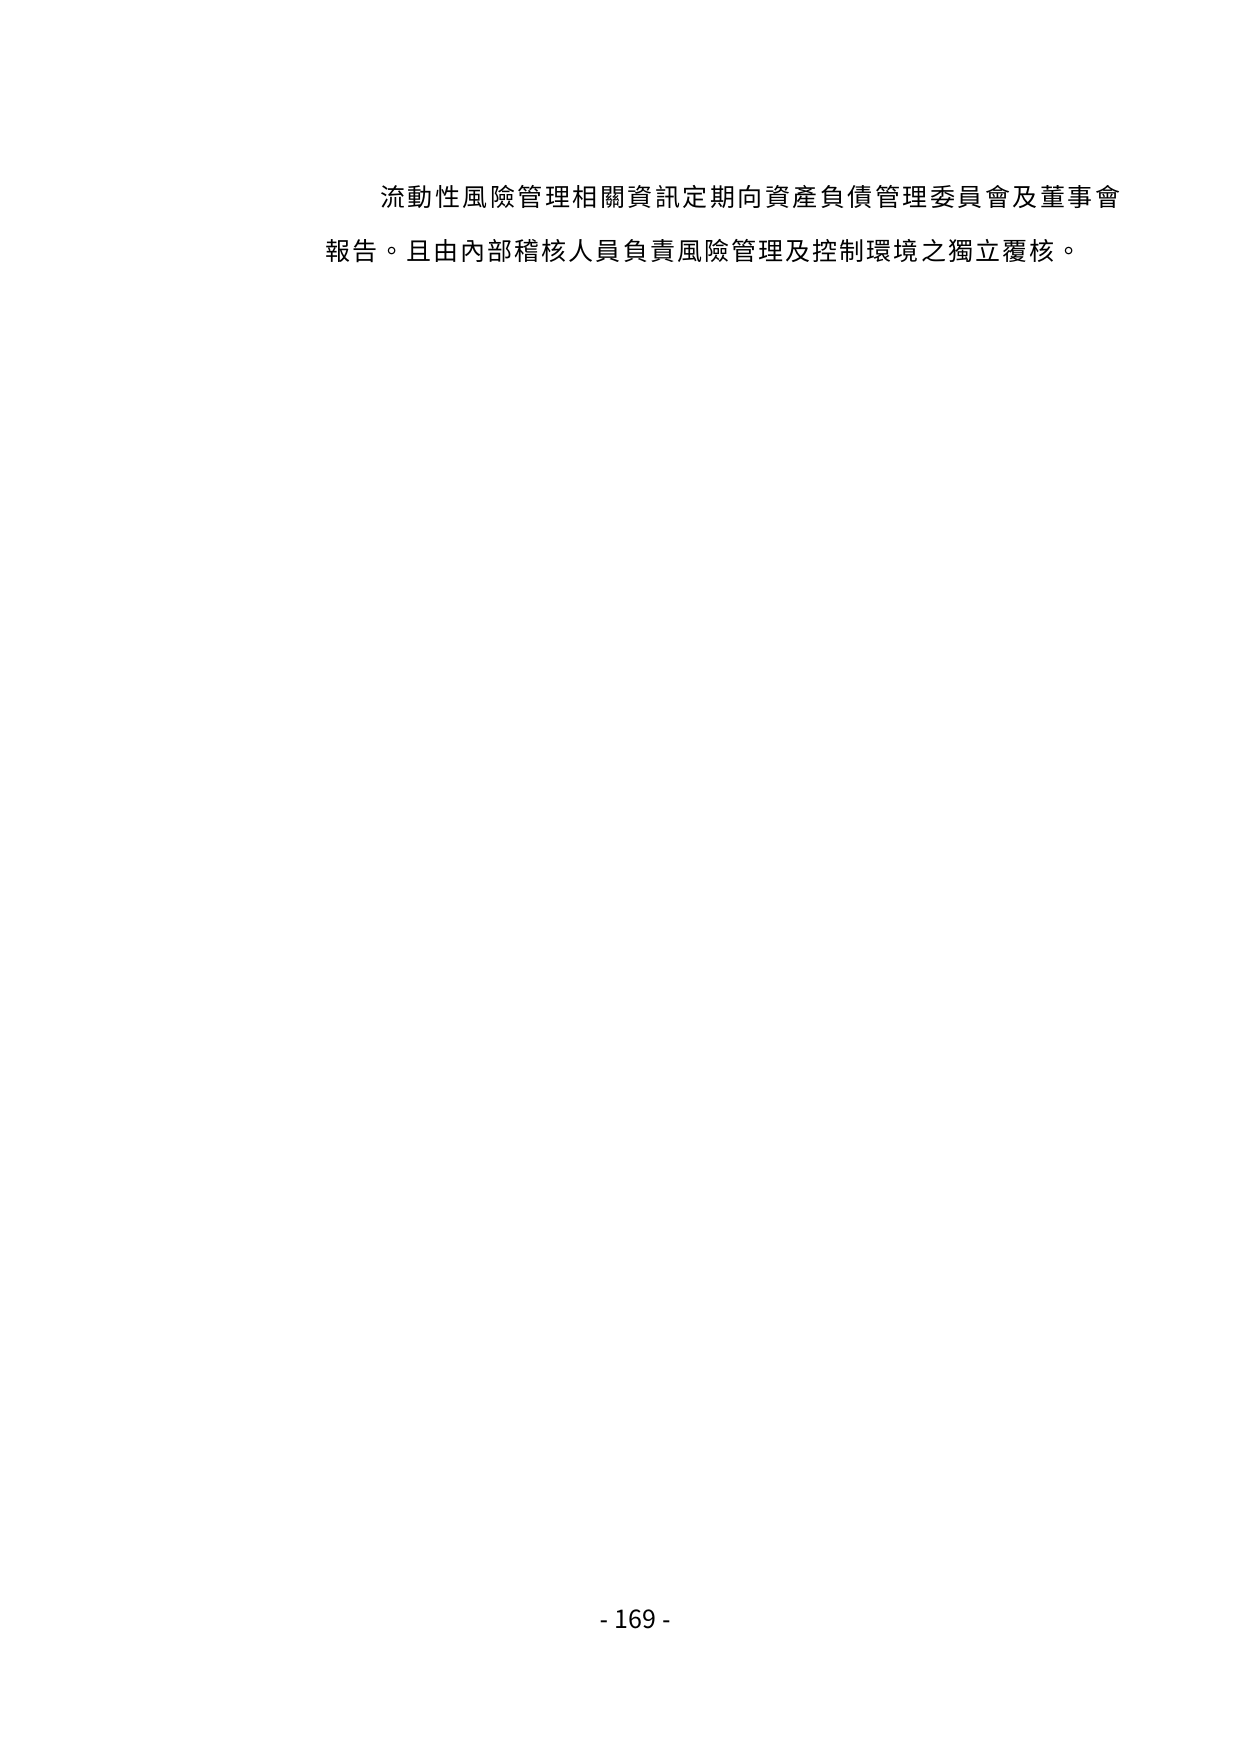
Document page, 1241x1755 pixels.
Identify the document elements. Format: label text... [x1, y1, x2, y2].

text 流動性風險管理相關資訊定期向資產負債管理委員會及董事會報告。且由內部稽核人員負責風險管理及控制環境之獨立覆核。 [325, 177, 1122, 268]
